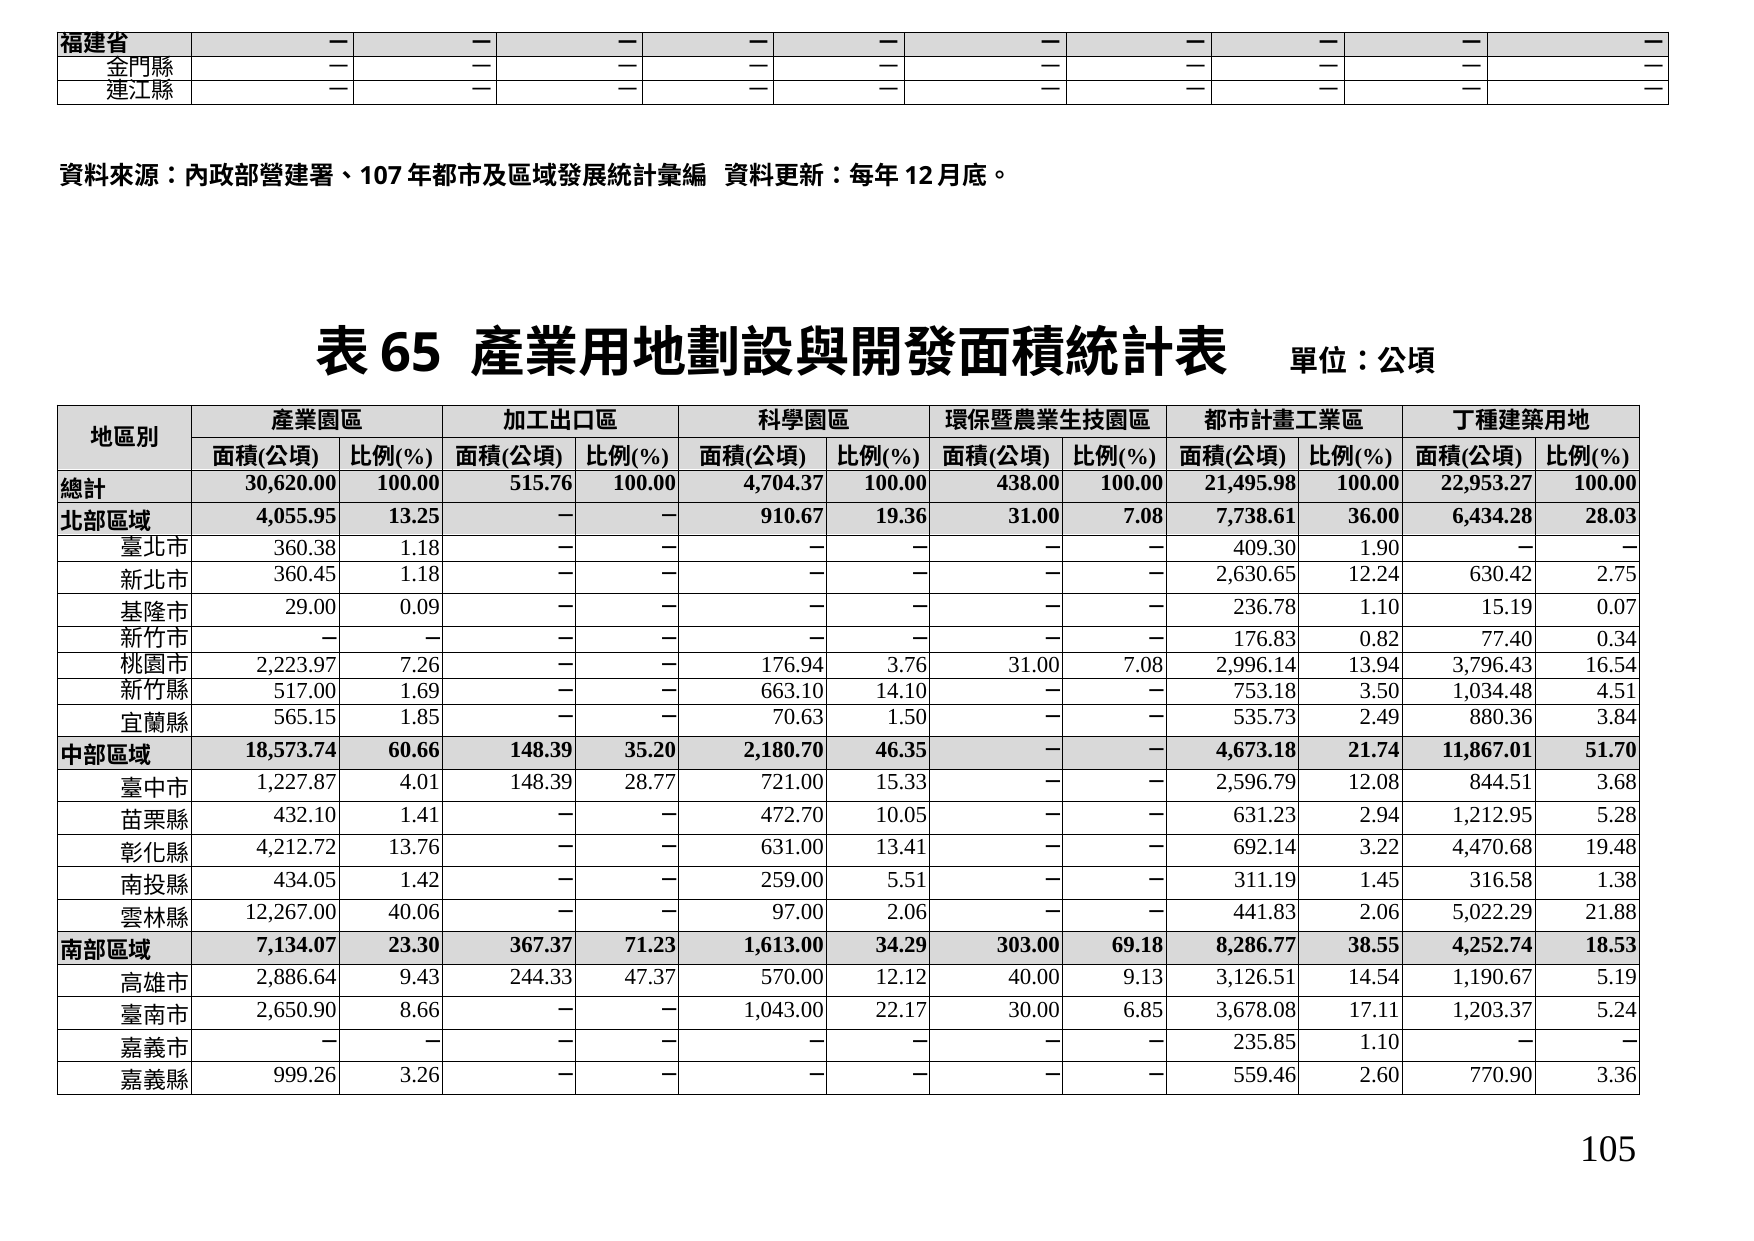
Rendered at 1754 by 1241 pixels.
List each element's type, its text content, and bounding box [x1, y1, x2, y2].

table_cell 22.17 [827, 997, 929, 1029]
table_cell － [905, 81, 1066, 103]
table_cell 36.00 [1299, 503, 1402, 534]
table_cell 南部區域 [58, 932, 191, 964]
table_cell 16.54 [1536, 653, 1639, 678]
table_cell － [354, 33, 496, 56]
table_cell － [643, 81, 773, 103]
table_cell 100.00 [1536, 471, 1639, 502]
table_cell 559.46 [1167, 1062, 1298, 1094]
table_cell 2.49 [1299, 705, 1402, 736]
table_cell 12.08 [1299, 770, 1402, 801]
table_cell 嘉義市 [58, 1030, 191, 1061]
table_cell 28.77 [576, 770, 678, 801]
table_cell － [1488, 33, 1668, 56]
table_cell 31.00 [930, 653, 1062, 678]
table_cell 100.00 [1299, 471, 1402, 502]
table_cell 21.88 [1536, 900, 1639, 931]
table_cell ─ [930, 679, 1062, 704]
table_cell 31.00 [930, 503, 1062, 534]
table_cell 236.78 [1167, 594, 1298, 626]
table_cell 1.41 [340, 802, 442, 834]
table_cell 4,212.72 [192, 835, 339, 866]
table_cell ─ [443, 653, 575, 678]
subtitle 表65 產業用地劃設與開發面積統計表 單位：公頃 [59, 292, 1636, 404]
table_cell ─ [192, 1030, 339, 1061]
table_cell 中部區域 [58, 737, 191, 769]
table_cell ─ [443, 835, 575, 866]
table_cell 40.00 [930, 965, 1062, 996]
table_cell 100.00 [576, 471, 678, 502]
table_cell ─ [1403, 536, 1535, 561]
table_cell 2,596.79 [1167, 770, 1298, 801]
table_cell 6,434.28 [1403, 503, 1535, 534]
subtitle 資料來源：內政部營建署、107年都市及區域發展統計彙編 資料更新：每年12月底。 [59, 105, 1636, 217]
table_cell ─ [443, 900, 575, 931]
table_cell 1.38 [1536, 867, 1639, 899]
table_cell 15.19 [1403, 594, 1535, 626]
table_cell 100.00 [340, 471, 442, 502]
table_cell ─ [930, 900, 1062, 931]
table_cell 9.13 [1063, 965, 1166, 996]
table_cell 新北市 [58, 562, 191, 593]
table_cell 2,223.97 [192, 653, 339, 678]
table_cell ─ [930, 536, 1062, 561]
table_cell 嘉義縣 [58, 1062, 191, 1094]
table_cell 30.00 [930, 997, 1062, 1029]
table_cell 19.48 [1536, 835, 1639, 866]
table_cell － [497, 81, 642, 103]
table_cell 100.00 [1063, 471, 1166, 502]
table_cell 北部區域 [58, 503, 191, 534]
table_cell ─ [827, 1030, 929, 1061]
table_cell 0.34 [1536, 627, 1639, 652]
table_cell － [1067, 57, 1211, 79]
table_header 地區別 [58, 406, 191, 469]
table_cell 17.11 [1299, 997, 1402, 1029]
table_cell 1,034.48 [1403, 679, 1535, 704]
table_cell 2.06 [1299, 900, 1402, 931]
table_cell 1,043.00 [679, 997, 826, 1029]
table_cell 770.90 [1403, 1062, 1535, 1094]
table_cell 彰化縣 [58, 835, 191, 866]
table_cell ─ [340, 1030, 442, 1061]
table_cell 新竹市 [58, 627, 191, 652]
table_cell ─ [930, 1030, 1062, 1061]
table_cell 0.09 [340, 594, 442, 626]
table_cell 1,203.37 [1403, 997, 1535, 1029]
table_cell 148.39 [443, 737, 575, 769]
table_cell － [1345, 57, 1487, 79]
table_cell 148.39 [443, 770, 575, 801]
table_cell 4,704.37 [679, 471, 826, 502]
table_cell － [1212, 33, 1344, 56]
table_cell 5,022.29 [1403, 900, 1535, 931]
table_cell 23.30 [340, 932, 442, 964]
table_cell 880.36 [1403, 705, 1535, 736]
table_cell 176.83 [1167, 627, 1298, 652]
table_cell 2,630.65 [1167, 562, 1298, 593]
table_cell 2.94 [1299, 802, 1402, 834]
table_cell 441.83 [1167, 900, 1298, 931]
table_cell 4,673.18 [1167, 737, 1298, 769]
table_cell 1.85 [340, 705, 442, 736]
table_cell 南投縣 [58, 867, 191, 899]
table_cell 999.26 [192, 1062, 339, 1094]
table_cell 12.12 [827, 965, 929, 996]
table_cell ─ [1063, 536, 1166, 561]
table_cell ─ [1063, 1030, 1166, 1061]
table_cell 基隆市 [58, 594, 191, 626]
table_cell 新竹縣 [58, 679, 191, 704]
table_cell 2.06 [827, 900, 929, 931]
table_cell ─ [576, 562, 678, 593]
table_cell 1.10 [1299, 594, 1402, 626]
table_cell 910.67 [679, 503, 826, 534]
table_cell 面積(公頃) [1403, 438, 1535, 469]
table_cell 1,613.00 [679, 932, 826, 964]
table_cell － [1345, 33, 1487, 56]
table_cell 22,953.27 [1403, 471, 1535, 502]
table_cell ─ [679, 562, 826, 593]
table_cell 7.08 [1063, 653, 1166, 678]
table_cell 360.38 [192, 536, 339, 561]
table_cell 比例(%) [340, 438, 442, 469]
table_cell － [643, 33, 773, 56]
table_cell － [1212, 57, 1344, 79]
table_cell 6.85 [1063, 997, 1166, 1029]
table_cell 367.37 [443, 932, 575, 964]
table_cell 4.01 [340, 770, 442, 801]
table_cell 2,886.64 [192, 965, 339, 996]
table_cell － [1345, 81, 1487, 103]
table_cell ─ [1536, 536, 1639, 561]
table_cell － [643, 57, 773, 79]
table_cell 70.63 [679, 705, 826, 736]
table_cell 259.00 [679, 867, 826, 899]
table_cell ─ [443, 536, 575, 561]
table_cell ─ [827, 562, 929, 593]
table_cell 3.26 [340, 1062, 442, 1094]
table_cell 面積(公頃) [679, 438, 826, 469]
table_cell 8,286.77 [1167, 932, 1298, 964]
table_cell 100.00 [827, 471, 929, 502]
table_cell ─ [576, 1030, 678, 1061]
table_cell 303.00 [930, 932, 1062, 964]
table_cell 46.35 [827, 737, 929, 769]
table_cell 臺中市 [58, 770, 191, 801]
table_cell 4.51 [1536, 679, 1639, 704]
table_cell 13.25 [340, 503, 442, 534]
table_cell 1,190.67 [1403, 965, 1535, 996]
table_cell 8.66 [340, 997, 442, 1029]
table_cell 0.07 [1536, 594, 1639, 626]
table_cell ─ [443, 594, 575, 626]
table_cell 雲林縣 [58, 900, 191, 931]
table_cell ─ [1063, 679, 1166, 704]
table_cell 434.05 [192, 867, 339, 899]
table_cell ─ [1536, 1030, 1639, 1061]
table_cell 2.60 [1299, 1062, 1402, 1094]
table_cell 570.00 [679, 965, 826, 996]
table_cell 比例(%) [1536, 438, 1639, 469]
table_cell － [192, 81, 353, 103]
table_cell ─ [930, 594, 1062, 626]
table_cell ─ [1403, 1030, 1535, 1061]
table_cell 60.66 [340, 737, 442, 769]
table_cell － [354, 81, 496, 103]
table_cell － [497, 33, 642, 56]
table_cell 面積(公頃) [192, 438, 339, 469]
table_cell 235.85 [1167, 1030, 1298, 1061]
table_cell － [774, 57, 904, 79]
table_cell 宜蘭縣 [58, 705, 191, 736]
table_cell 面積(公頃) [443, 438, 575, 469]
table_cell ─ [443, 627, 575, 652]
table_cell 21,495.98 [1167, 471, 1298, 502]
table_cell ─ [930, 1062, 1062, 1094]
table_cell － [905, 33, 1066, 56]
table_cell 1.10 [1299, 1030, 1402, 1061]
table_header 都市計畫工業區 [1167, 406, 1402, 437]
table_cell 總計 [58, 471, 191, 502]
table_cell 9.43 [340, 965, 442, 996]
table_cell ─ [827, 627, 929, 652]
table_cell 472.70 [679, 802, 826, 834]
table_cell 15.33 [827, 770, 929, 801]
table_cell 721.00 [679, 770, 826, 801]
table_cell 515.76 [443, 471, 575, 502]
table_cell 連江縣 [58, 81, 191, 103]
table_cell 19.36 [827, 503, 929, 534]
table_cell ─ [679, 594, 826, 626]
table_cell 69.18 [1063, 932, 1166, 964]
table_cell 5.24 [1536, 997, 1639, 1029]
table_header 環保暨農業生技園區 [930, 406, 1166, 437]
table_cell 比例(%) [827, 438, 929, 469]
table_cell 4,470.68 [1403, 835, 1535, 866]
table_cell 844.51 [1403, 770, 1535, 801]
table_cell 比例(%) [1299, 438, 1402, 469]
table_cell － [497, 57, 642, 79]
table_cell ─ [679, 627, 826, 652]
table_cell 30,620.00 [192, 471, 339, 502]
table_cell ─ [443, 562, 575, 593]
table_cell － [1488, 81, 1668, 103]
table_cell 692.14 [1167, 835, 1298, 866]
table_cell 2,180.70 [679, 737, 826, 769]
table_cell ─ [930, 737, 1062, 769]
table_header 丁種建築用地 [1403, 406, 1639, 437]
table_cell 3.22 [1299, 835, 1402, 866]
table_cell 比例(%) [576, 438, 678, 469]
table_cell ─ [443, 705, 575, 736]
table_header 科學園區 [679, 406, 929, 437]
table_cell ─ [1063, 835, 1166, 866]
table_cell 3.36 [1536, 1062, 1639, 1094]
table_cell ─ [576, 653, 678, 678]
table_cell － [774, 33, 904, 56]
table_cell 3,678.08 [1167, 997, 1298, 1029]
table_cell 409.30 [1167, 536, 1298, 561]
table_cell ─ [340, 627, 442, 652]
table_cell 40.06 [340, 900, 442, 931]
table_cell 2,996.14 [1167, 653, 1298, 678]
table_cell 13.76 [340, 835, 442, 866]
table_cell － [192, 33, 353, 56]
table_cell ─ [576, 802, 678, 834]
table_cell ─ [679, 1030, 826, 1061]
table_cell 29.00 [192, 594, 339, 626]
table_cell ─ [679, 1062, 826, 1094]
table_cell － [192, 57, 353, 79]
table_cell 7.26 [340, 653, 442, 678]
table_cell － [1067, 33, 1211, 56]
table_cell ─ [1063, 562, 1166, 593]
table_cell 10.05 [827, 802, 929, 834]
table_cell ─ [1063, 802, 1166, 834]
table_cell ─ [930, 705, 1062, 736]
table_cell 316.58 [1403, 867, 1535, 899]
table_cell 0.82 [1299, 627, 1402, 652]
table_cell 5.51 [827, 867, 929, 899]
table_cell ─ [443, 867, 575, 899]
table_cell 4,055.95 [192, 503, 339, 534]
table_cell 福建省 [58, 33, 191, 56]
table_cell ─ [576, 900, 678, 931]
table_cell 臺北市 [58, 536, 191, 561]
table_cell 7,738.61 [1167, 503, 1298, 534]
table_cell 4,252.74 [1403, 932, 1535, 964]
table_cell － [905, 57, 1066, 79]
table_header 加工出口區 [443, 406, 678, 437]
table_cell ─ [576, 594, 678, 626]
table_cell 77.40 [1403, 627, 1535, 652]
table_cell 2.75 [1536, 562, 1639, 593]
table_cell 5.19 [1536, 965, 1639, 996]
table_cell 3.50 [1299, 679, 1402, 704]
table_cell 比例(%) [1063, 438, 1166, 469]
table_cell 97.00 [679, 900, 826, 931]
table_cell － [354, 57, 496, 79]
table_cell 1,227.87 [192, 770, 339, 801]
table_cell 7,134.07 [192, 932, 339, 964]
table_cell 14.10 [827, 679, 929, 704]
table_cell 18,573.74 [192, 737, 339, 769]
table_cell ─ [443, 1030, 575, 1061]
table_cell ─ [576, 1062, 678, 1094]
table_cell ─ [1063, 900, 1166, 931]
table_cell ─ [443, 1062, 575, 1094]
table_cell 高雄市 [58, 965, 191, 996]
table_cell 3.68 [1536, 770, 1639, 801]
table_cell 1.18 [340, 562, 442, 593]
table_cell 631.00 [679, 835, 826, 866]
table_cell ─ [930, 867, 1062, 899]
table_cell ─ [827, 536, 929, 561]
table_cell 38.55 [1299, 932, 1402, 964]
table_cell 28.03 [1536, 503, 1639, 534]
table_cell 535.73 [1167, 705, 1298, 736]
table_cell 3,126.51 [1167, 965, 1298, 996]
table_cell 桃園市 [58, 653, 191, 678]
table_cell － [774, 81, 904, 103]
table_cell ─ [576, 997, 678, 1029]
table_cell ─ [576, 867, 678, 899]
table_cell ─ [930, 562, 1062, 593]
table_cell 面積(公頃) [930, 438, 1062, 469]
table_cell ─ [576, 536, 678, 561]
table_cell ─ [930, 770, 1062, 801]
table_cell 35.20 [576, 737, 678, 769]
table_cell 5.28 [1536, 802, 1639, 834]
table_cell 3,796.43 [1403, 653, 1535, 678]
table_cell 2,650.90 [192, 997, 339, 1029]
table_cell 438.00 [930, 471, 1062, 502]
table_cell 244.33 [443, 965, 575, 996]
table_cell 1.69 [340, 679, 442, 704]
table_cell 14.54 [1299, 965, 1402, 996]
table_cell 631.23 [1167, 802, 1298, 834]
table_cell ─ [930, 802, 1062, 834]
table_cell － [1212, 81, 1344, 103]
table_cell 432.10 [192, 802, 339, 834]
table_cell ─ [1063, 770, 1166, 801]
table_cell ─ [443, 503, 575, 534]
table_cell 臺南市 [58, 997, 191, 1029]
table_cell ─ [827, 1062, 929, 1094]
table_cell 3.84 [1536, 705, 1639, 736]
table_cell 1,212.95 [1403, 802, 1535, 834]
table_cell 753.18 [1167, 679, 1298, 704]
table_cell 18.53 [1536, 932, 1639, 964]
table_header 產業園區 [192, 406, 442, 437]
table_cell ─ [443, 997, 575, 1029]
table_cell － [1488, 57, 1668, 79]
table_cell ─ [1063, 705, 1166, 736]
table_cell 47.37 [576, 965, 678, 996]
table_cell ─ [576, 679, 678, 704]
table_cell 71.23 [576, 932, 678, 964]
table_cell ─ [576, 835, 678, 866]
table_cell 12.24 [1299, 562, 1402, 593]
table_cell ─ [827, 594, 929, 626]
table_cell 517.00 [192, 679, 339, 704]
table_cell 176.94 [679, 653, 826, 678]
table_cell 1.42 [340, 867, 442, 899]
table_cell 12,267.00 [192, 900, 339, 931]
table_cell ─ [930, 835, 1062, 866]
table_cell ─ [576, 705, 678, 736]
table_cell 面積(公頃) [1167, 438, 1298, 469]
table_cell ─ [1063, 867, 1166, 899]
table_cell 1.50 [827, 705, 929, 736]
table_cell ─ [443, 802, 575, 834]
table_cell ─ [443, 679, 575, 704]
table_cell 1.90 [1299, 536, 1402, 561]
table_cell － [1067, 81, 1211, 103]
table_cell 565.15 [192, 705, 339, 736]
table_cell 13.41 [827, 835, 929, 866]
table_cell 311.19 [1167, 867, 1298, 899]
table_cell 630.42 [1403, 562, 1535, 593]
table_cell ─ [679, 536, 826, 561]
table_cell ─ [192, 627, 339, 652]
table_cell ─ [576, 627, 678, 652]
table_cell 21.74 [1299, 737, 1402, 769]
table_cell ─ [930, 627, 1062, 652]
table_cell 7.08 [1063, 503, 1166, 534]
table_cell 663.10 [679, 679, 826, 704]
table_cell 1.45 [1299, 867, 1402, 899]
table_cell 360.45 [192, 562, 339, 593]
table_cell 苗栗縣 [58, 802, 191, 834]
table_cell 11,867.01 [1403, 737, 1535, 769]
table_cell ─ [1063, 1062, 1166, 1094]
table_cell ─ [1063, 737, 1166, 769]
table_cell 51.70 [1536, 737, 1639, 769]
table_cell 金門縣 [58, 57, 191, 79]
table_cell 1.18 [340, 536, 442, 561]
table_cell ─ [576, 503, 678, 534]
table_cell 34.29 [827, 932, 929, 964]
table_cell 13.94 [1299, 653, 1402, 678]
table_cell ─ [1063, 627, 1166, 652]
table_cell ─ [1063, 594, 1166, 626]
table_cell 3.76 [827, 653, 929, 678]
